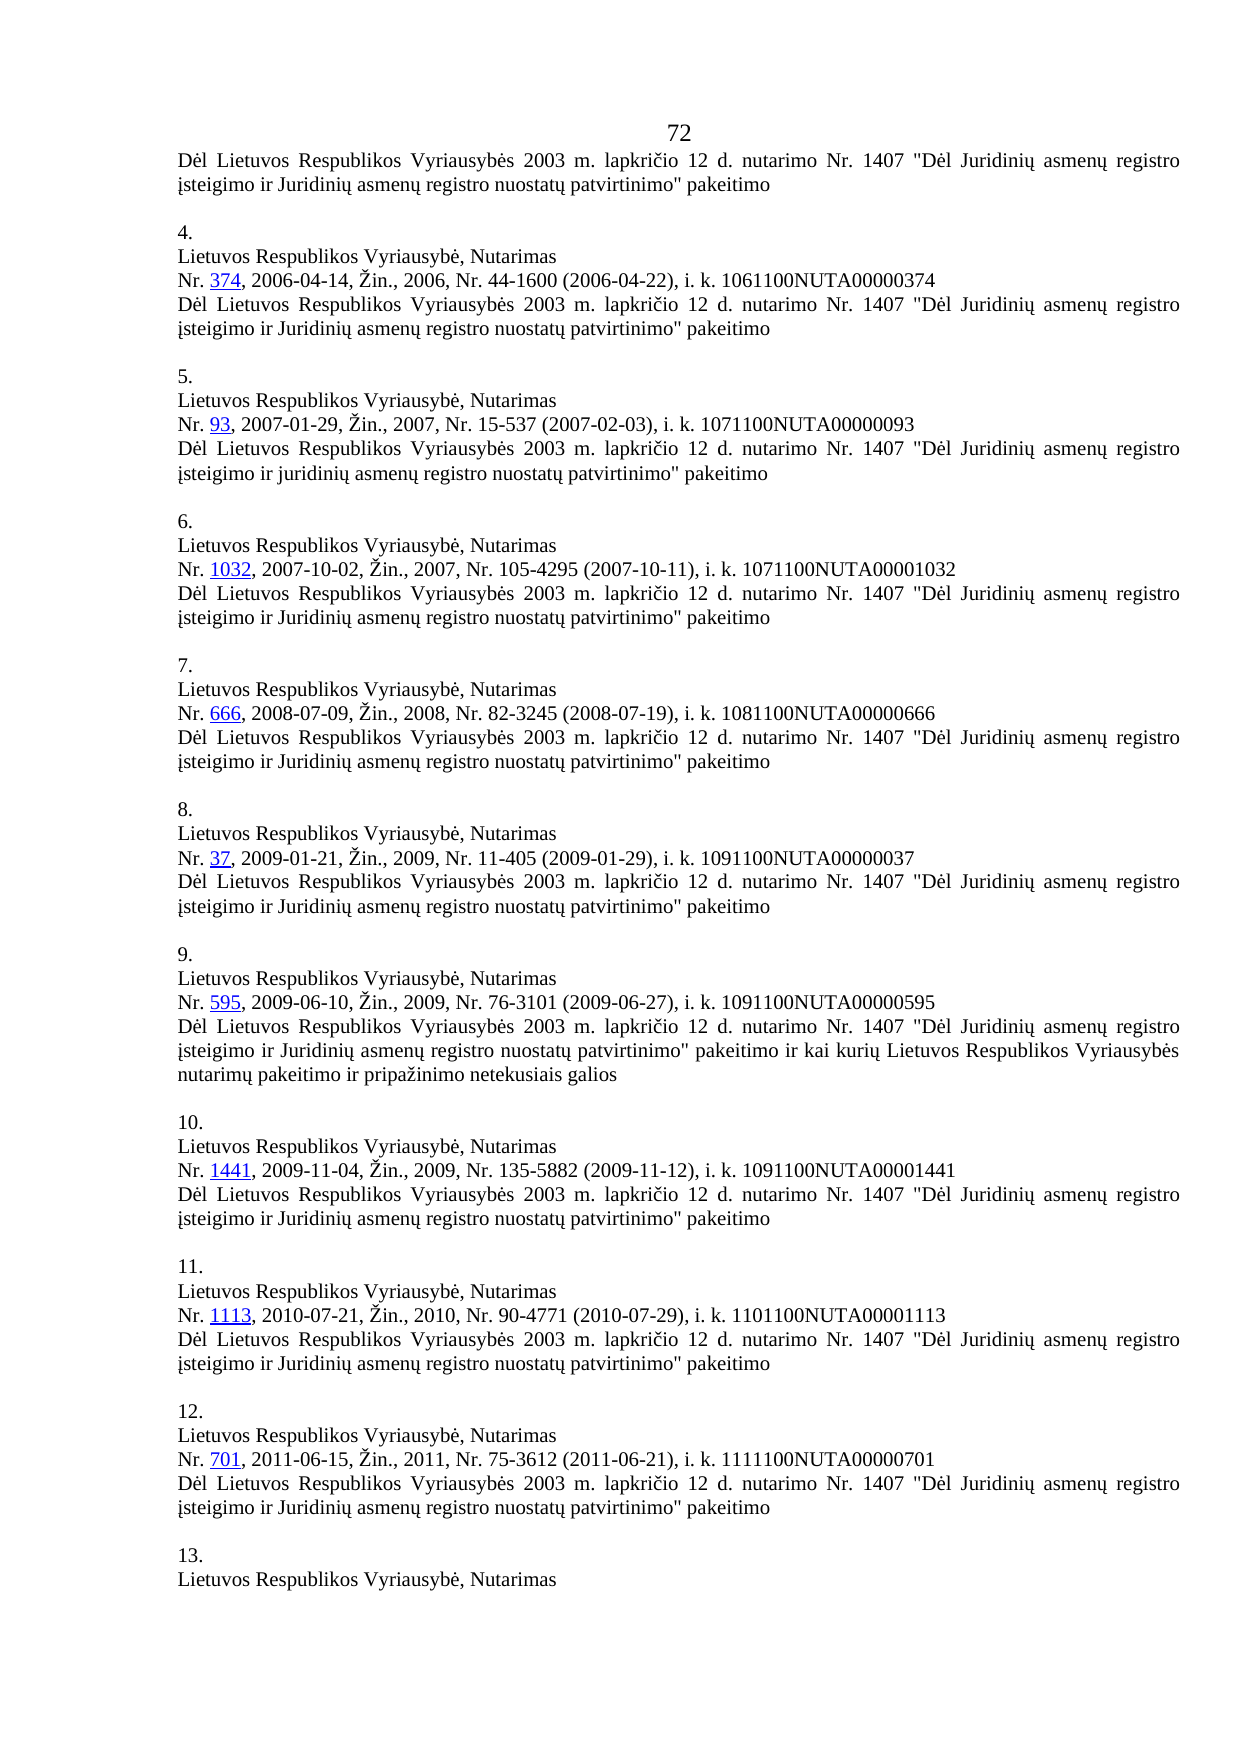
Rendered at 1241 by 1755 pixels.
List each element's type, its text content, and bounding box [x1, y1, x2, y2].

text Lietuvos Respublikos Vyriausybė, Nutarimas [177, 388, 1181, 412]
text Nr. 93, 2007-01-29, Žin., 2007, Nr. 15-537 (2007-02-03), i. k. 1071100NUTA00000093 [177, 412, 1181, 436]
text Nr. 595, 2009-06-10, Žin., 2009, Nr. 76-3101 (2009-06-27), i. k. 1091100NUTA00000595 [177, 990, 1181, 1014]
text 11. [177, 1254, 1181, 1278]
text Nr. 37, 2009-01-21, Žin., 2009, Nr. 11-405 (2009-01-29), i. k. 1091100NUTA00000037 [177, 845, 1181, 869]
text Dėl Lietuvos Respublikos Vyriausybės 2003 m. lapkričio 12 d. nutarimo Nr. 1407 "Dėl Juridinių asmenų registro įsteigimo ir Juridinių asmenų registro nuostatų patvirtinimo" pakeitimo ir kai kurių Lietuvos Respublikos Vyriausybės nutarimų pakeitimo ir pripažinimo netekusiais galios [177, 1014, 1181, 1086]
text Lietuvos Respublikos Vyriausybė, Nutarimas [177, 1278, 1181, 1303]
text Nr. 666, 2008-07-09, Žin., 2008, Nr. 82-3245 (2008-07-19), i. k. 1081100NUTA00000666 [177, 701, 1181, 725]
text Nr. 1032, 2007-10-02, Žin., 2007, Nr. 105-4295 (2007-10-11), i. k. 1071100NUTA00001032 [177, 557, 1181, 581]
text Lietuvos Respublikos Vyriausybė, Nutarimas [177, 821, 1181, 845]
text Dėl Lietuvos Respublikos Vyriausybės 2003 m. lapkričio 12 d. nutarimo Nr. 1407 "Dėl Juridinių asmenų registro įsteigimo ir juridinių asmenų registro nuostatų patvirtinimo" pakeitimo [177, 436, 1181, 484]
text Lietuvos Respublikos Vyriausybė, Nutarimas [177, 1423, 1181, 1447]
text Lietuvos Respublikos Vyriausybė, Nutarimas [177, 966, 1181, 990]
text Dėl Lietuvos Respublikos Vyriausybės 2003 m. lapkričio 12 d. nutarimo Nr. 1407 "Dėl Juridinių asmenų registro įsteigimo ir Juridinių asmenų registro nuostatų patvirtinimo" pakeitimo [177, 581, 1181, 629]
text Lietuvos Respublikos Vyriausybė, Nutarimas [177, 1567, 1181, 1591]
text 12. [177, 1399, 1181, 1423]
text Nr. 701, 2011-06-15, Žin., 2011, Nr. 75-3612 (2011-06-21), i. k. 1111100NUTA00000701 [177, 1447, 1181, 1471]
text Nr. 374, 2006-04-14, Žin., 2006, Nr. 44-1600 (2006-04-22), i. k. 1061100NUTA00000374 [177, 268, 1181, 292]
text Lietuvos Respublikos Vyriausybė, Nutarimas [177, 677, 1181, 701]
text 9. [177, 942, 1181, 966]
text 4. [177, 220, 1181, 244]
text 6. [177, 508, 1181, 533]
text Dėl Lietuvos Respublikos Vyriausybės 2003 m. lapkričio 12 d. nutarimo Nr. 1407 "Dėl Juridinių asmenų registro įsteigimo ir Juridinių asmenų registro nuostatų patvirtinimo" pakeitimo [177, 292, 1181, 340]
text Dėl Lietuvos Respublikos Vyriausybės 2003 m. lapkričio 12 d. nutarimo Nr. 1407 "Dėl Juridinių asmenų registro įsteigimo ir Juridinių asmenų registro nuostatų patvirtinimo" pakeitimo [177, 725, 1181, 773]
text 10. [177, 1110, 1181, 1134]
text 7. [177, 653, 1181, 677]
text Nr. 1441, 2009-11-04, Žin., 2009, Nr. 135-5882 (2009-11-12), i. k. 1091100NUTA00001441 [177, 1158, 1181, 1182]
text Dėl Lietuvos Respublikos Vyriausybės 2003 m. lapkričio 12 d. nutarimo Nr. 1407 "Dėl Juridinių asmenų registro įsteigimo ir Juridinių asmenų registro nuostatų patvirtinimo" pakeitimo [177, 148, 1181, 196]
text Dėl Lietuvos Respublikos Vyriausybės 2003 m. lapkričio 12 d. nutarimo Nr. 1407 "Dėl Juridinių asmenų registro įsteigimo ir Juridinių asmenų registro nuostatų patvirtinimo" pakeitimo [177, 1471, 1181, 1519]
text Dėl Lietuvos Respublikos Vyriausybės 2003 m. lapkričio 12 d. nutarimo Nr. 1407 "Dėl Juridinių asmenų registro įsteigimo ir Juridinių asmenų registro nuostatų patvirtinimo" pakeitimo [177, 1182, 1181, 1230]
text Dėl Lietuvos Respublikos Vyriausybės 2003 m. lapkričio 12 d. nutarimo Nr. 1407 "Dėl Juridinių asmenų registro įsteigimo ir Juridinių asmenų registro nuostatų patvirtinimo" pakeitimo [177, 869, 1181, 918]
text Lietuvos Respublikos Vyriausybė, Nutarimas [177, 533, 1181, 557]
text Lietuvos Respublikos Vyriausybė, Nutarimas [177, 1134, 1181, 1158]
text 8. [177, 797, 1181, 821]
text 5. [177, 364, 1181, 388]
text Nr. 1113, 2010-07-21, Žin., 2010, Nr. 90-4771 (2010-07-29), i. k. 1101100NUTA00001113 [177, 1303, 1181, 1327]
text Dėl Lietuvos Respublikos Vyriausybės 2003 m. lapkričio 12 d. nutarimo Nr. 1407 "Dėl Juridinių asmenų registro įsteigimo ir Juridinių asmenų registro nuostatų patvirtinimo" pakeitimo [177, 1327, 1181, 1375]
text 13. [177, 1543, 1181, 1567]
text Lietuvos Respublikos Vyriausybė, Nutarimas [177, 244, 1181, 268]
